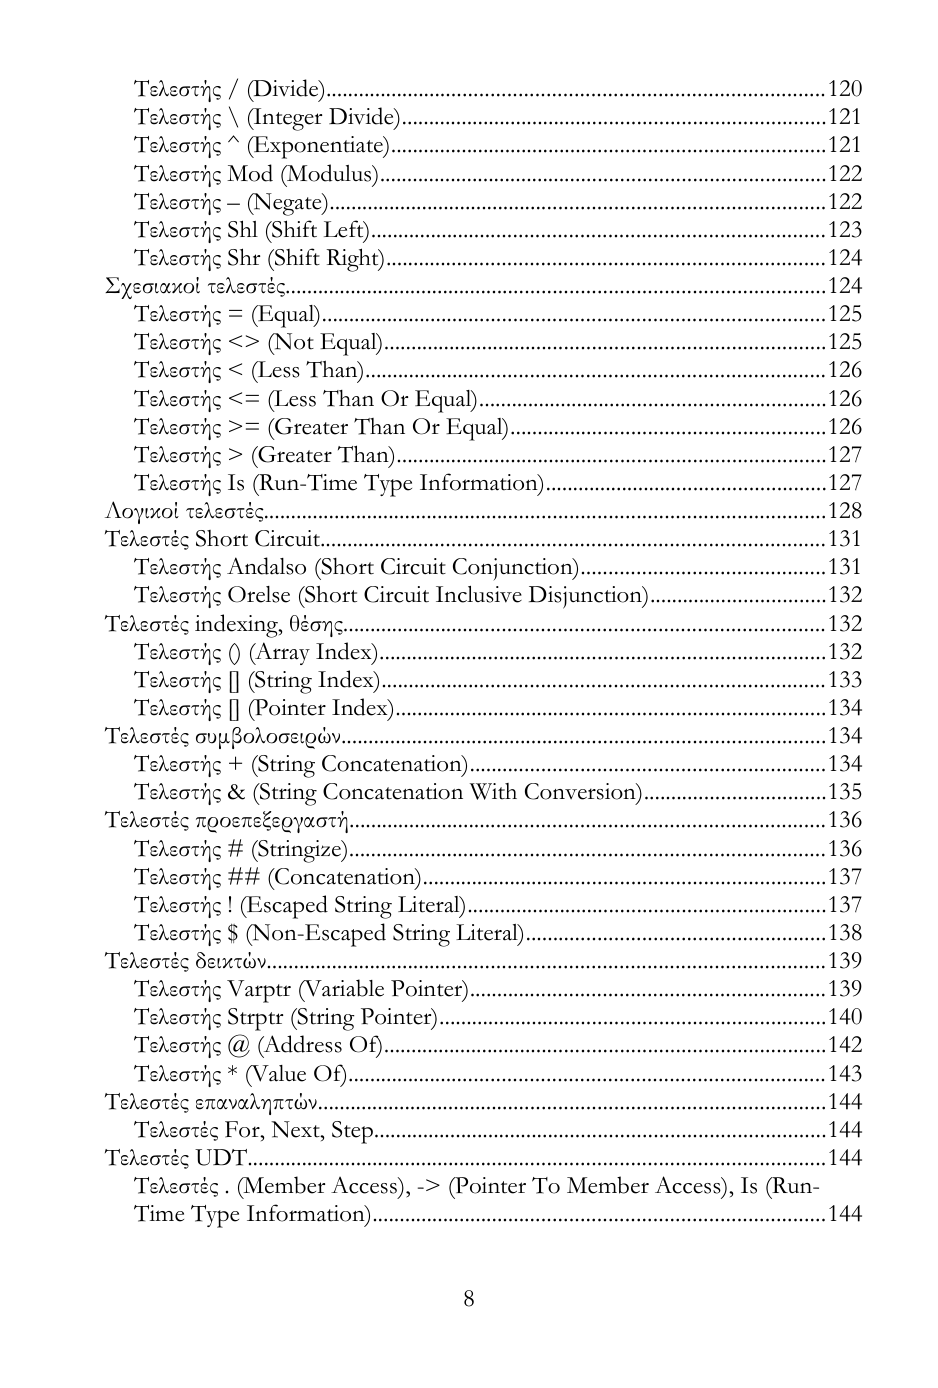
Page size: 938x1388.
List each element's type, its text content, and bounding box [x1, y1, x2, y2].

text Τελεστής >= (Greater Than Or Equal) 126 [134, 412, 862, 441]
text Τελεστής \ (Integer Divide) 121 [134, 103, 862, 131]
text Τελεστής Varptr (Variable Pointer) 139 [134, 975, 862, 1003]
text Τελεστές UDT 144 [104, 1144, 862, 1172]
text Τελεστής / (Divide) 120 [134, 75, 862, 103]
text Τελεστής – (Negate) 122 [134, 187, 862, 216]
text Τελεστής Orelse (Short Circuit Inclusive Disjunction) 132 [134, 581, 862, 609]
text Τελεστής Strptr (String Pointer) 140 [134, 1003, 862, 1031]
text Τελεστής ## (Concatenation) 137 [134, 862, 862, 891]
text Τελεστής + (String Concatenation) 134 [134, 750, 862, 778]
text Τελεστής () (Array Index) 132 [134, 637, 862, 666]
text Τελεστής Shl (Shift Left) 123 [134, 216, 862, 244]
text Τελεστής < (Less Than) 126 [134, 356, 862, 384]
text Τελεστής Mod (Modulus) 122 [134, 159, 862, 187]
text Τελεστής Is (Run-Time Type Information) 127 [134, 469, 862, 497]
text Τελεστές επαναληπτών 144 [104, 1087, 862, 1116]
text Τελεστής [] (Pointer Index) 134 [134, 694, 862, 722]
text Τελεστής ^ (Exponentiate) 121 [134, 131, 862, 159]
text Τελεστής <> (Not Equal) 125 [134, 328, 862, 356]
text Τελεστής > (Greater Than) 127 [134, 441, 862, 469]
text Τελεστές δεικτών 139 [104, 947, 862, 975]
text Τελεστής & (String Concatenation With Conversion) 135 [134, 778, 862, 806]
text Τελεστές . (Member Access), -> (Pointer To Member Access), Is (Run-Time Type Information) 144 [134, 1172, 862, 1228]
text Τελεστής @ (Address Of) 142 [134, 1031, 862, 1059]
text Σχεσιακοί τελεστές 124 [104, 272, 862, 300]
text Τελεστής Shr (Shift Right) 124 [134, 244, 862, 272]
text Τελεστής $ (Non-Escaped String Literal) 138 [134, 919, 862, 947]
text Λογικοί τελεστές 128 [104, 497, 862, 525]
text Τελεστής * (Value Of) 143 [134, 1059, 862, 1087]
text Τελεστής Andalso (Short Circuit Conjunction) 131 [134, 553, 862, 581]
text Τελεστής # (Stringize) 136 [134, 834, 862, 862]
text Τελεστές Short Circuit 131 [104, 525, 862, 553]
text Τελεστής ! (Escaped String Literal) 137 [134, 891, 862, 919]
text Τελεστές προεπεξεργαστή 136 [104, 806, 862, 834]
text Τελεστής <= (Less Than Or Equal) 126 [134, 384, 862, 412]
text Τελεστές συμβολοσειρών 134 [104, 722, 862, 750]
text Τελεστής = (Equal) 125 [134, 300, 862, 328]
text Τελεστές indexing, θέσης 132 [104, 609, 862, 637]
text Τελεστές For, Next, Step 144 [134, 1116, 862, 1144]
text Τελεστής [] (String Index) 133 [134, 666, 862, 694]
